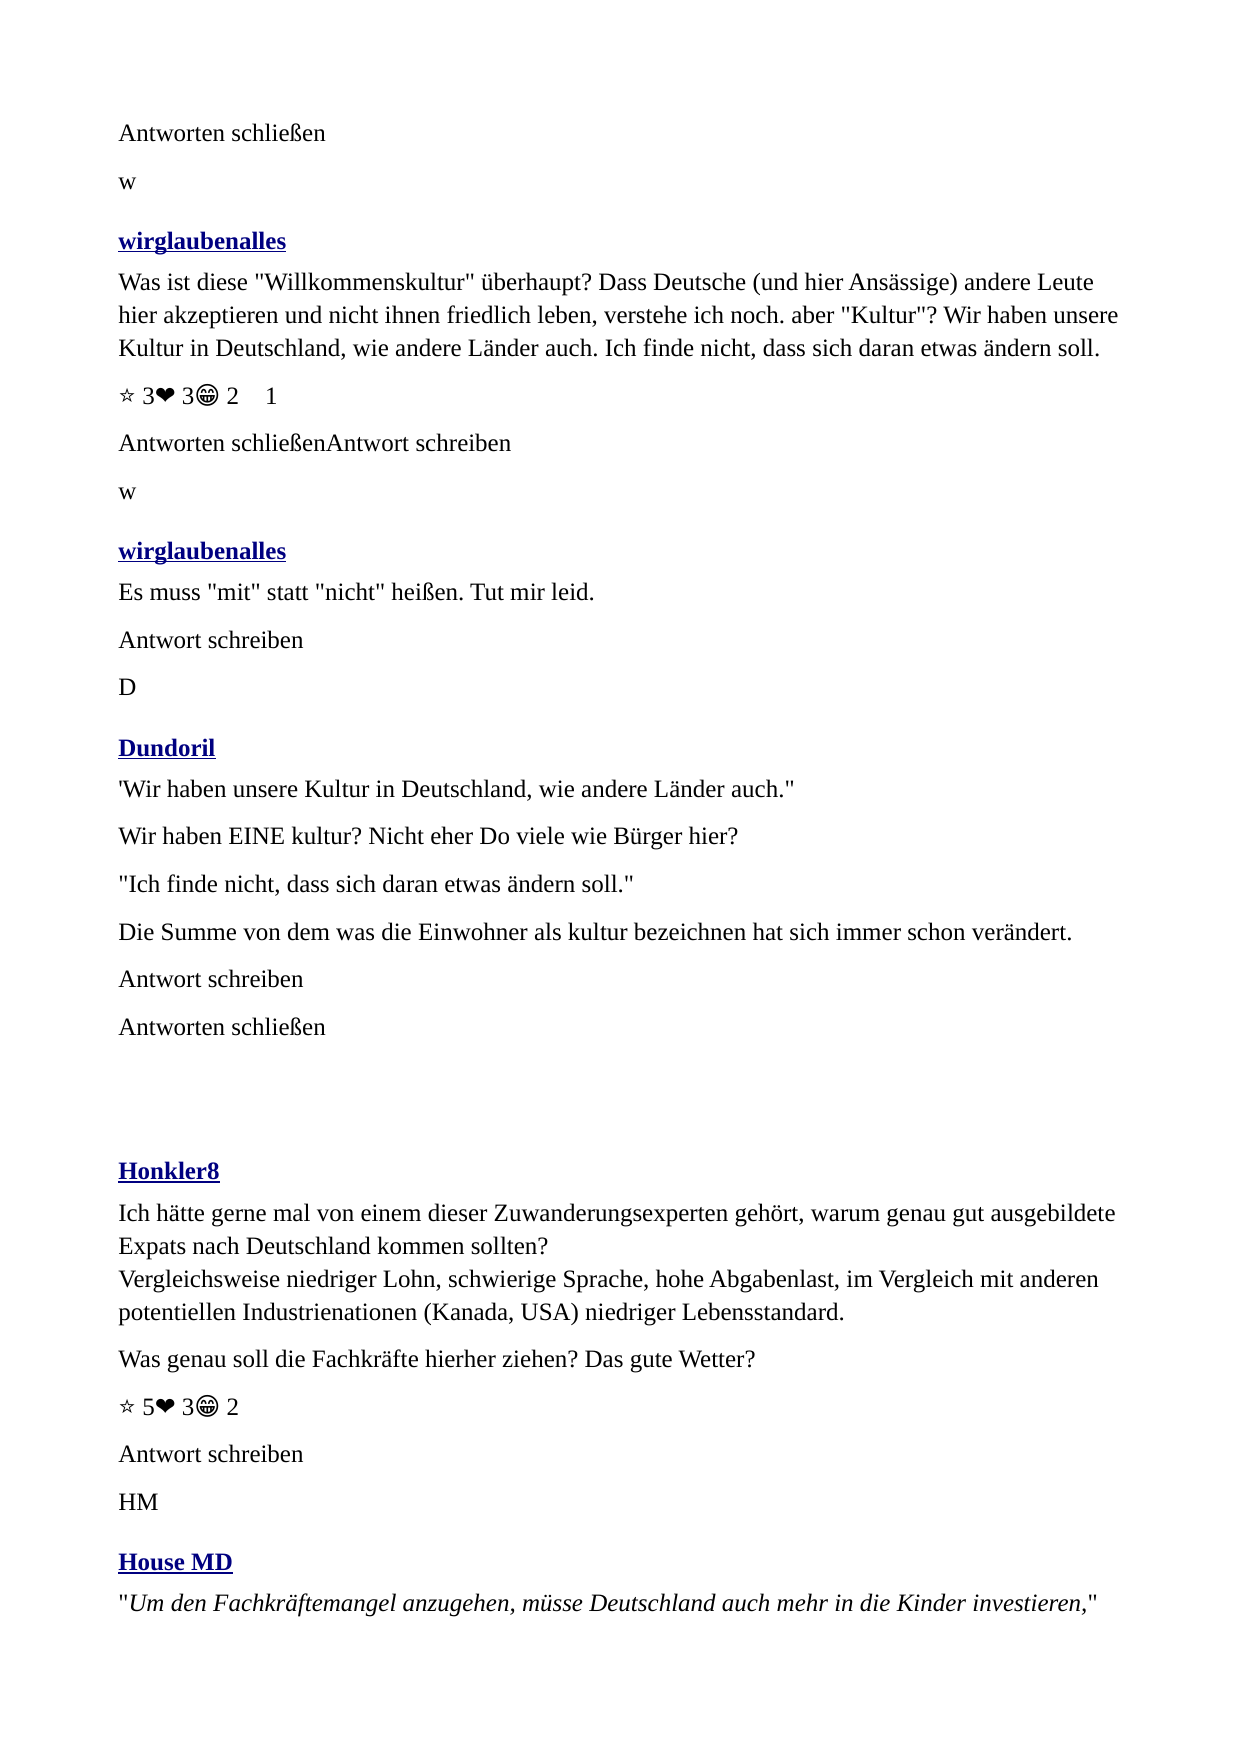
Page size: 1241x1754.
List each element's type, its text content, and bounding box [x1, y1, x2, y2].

text Antwort schreiben [118, 964, 1122, 993]
text w [118, 166, 1122, 194]
text Antworten schließen [118, 118, 1122, 147]
text Was ist diese "Willkommenskultur" überhaupt? Dass Deutsche (und hier Ansässige) andere Leute hier akzeptieren und nicht ihnen friedlich leben, verstehe ich noch. aber "Kultur"? Wir haben unsere Kultur in Deutschland, wie andere Länder auch. Ich finde nicht, dass sich daran etwas ändern soll. [118, 267, 1122, 362]
subtitle Dundoril [118, 733, 1122, 761]
text Was genau soll die Fachkräfte hierher ziehen? Das gute Wetter? [118, 1344, 1122, 1373]
text Es muss "mit" statt "nicht" heißen. Tut mir leid. [118, 577, 1122, 606]
text "Ich finde nicht, dass sich daran etwas ändern soll." [118, 869, 1122, 898]
text Antworten schließenAntwort schreiben [118, 428, 1122, 457]
text "Um den Fachkräftemangel anzugehen, müsse Deutschland auch mehr in die Kinder investieren," [118, 1588, 1122, 1617]
subtitle wirglaubenalles [118, 226, 1122, 254]
text ⭐️ 5❤️ 3😁 2 [118, 1392, 1122, 1421]
text Ich hätte gerne mal von einem dieser Zuwanderungsexperten gehört, warum genau gut ausgebildete Expats nach Deutschland kommen sollten? Vergleichsweise niedriger Lohn, schwierige Sprache, hohe Abgabenlast, im Vergleich mit anderen potentiellen Industrienationen (Kanada, USA) niedriger Lebensstandard. [118, 1198, 1122, 1326]
text Antwort schreiben [118, 1439, 1122, 1468]
text Antwort schreiben [118, 625, 1122, 654]
text Wir haben EINE kultur? Nicht eher Do viele wie Bürger hier? [118, 821, 1122, 850]
subtitle Honkler8 [118, 1156, 1122, 1185]
text 'Wir haben unsere Kultur in Deutschland, wie andere Länder auch." [118, 774, 1122, 803]
subtitle wirglaubenalles [118, 536, 1122, 565]
subtitle House MD [118, 1547, 1122, 1576]
text Die Summe von dem was die Einwohner als kultur bezeichnen hat sich immer schon verändert. [118, 917, 1122, 945]
text ⭐️ 3❤️ 3😁 2🤨 1 [118, 381, 1122, 409]
text HM [118, 1487, 1122, 1516]
text D [118, 672, 1122, 701]
text w [118, 476, 1122, 505]
text Antworten schließen [118, 1012, 1122, 1041]
